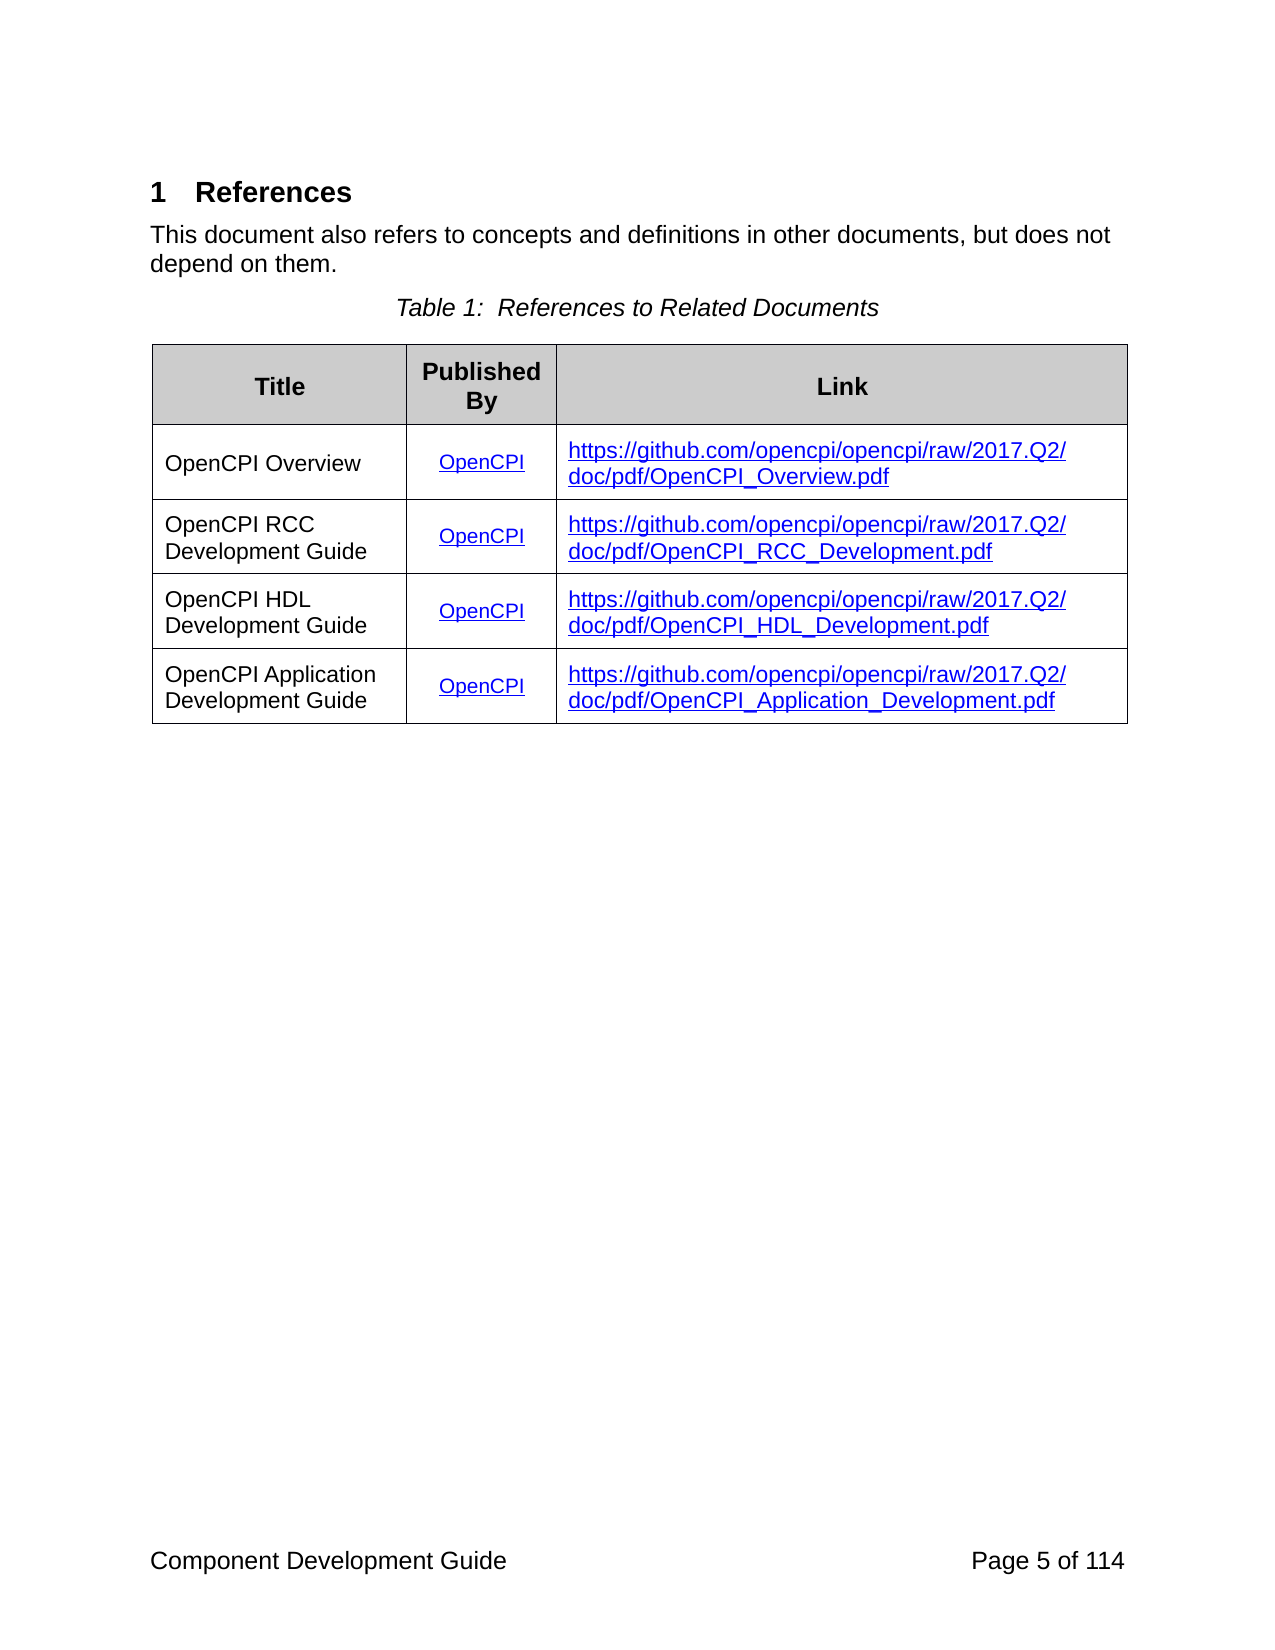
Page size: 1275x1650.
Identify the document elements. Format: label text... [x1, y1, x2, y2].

table_cell https://github.com/opencpi/opencpi/raw/2017.Q2/doc/pdf/OpenCPI_Overview.pdf [557, 425, 1127, 498]
table_cell OpenCPI [407, 649, 556, 722]
table_cell OpenCPI [407, 425, 556, 498]
table_cell OpenCPI [407, 574, 556, 648]
table_cell OpenCPI Overview [153, 425, 406, 498]
table_cell https://github.com/opencpi/opencpi/raw/2017.Q2/doc/pdf/OpenCPI_RCC_Development.pdf [557, 500, 1127, 573]
table_cell OpenCPI RCC Development Guide [153, 500, 406, 573]
text This document also refers to concepts and definitions in other documents, but does not depend on them. [150, 221, 1125, 278]
table_cell https://github.com/opencpi/opencpi/raw/2017.Q2/doc/pdf/OpenCPI_Application_Development.pdf [557, 649, 1127, 722]
table_header Link [557, 345, 1127, 424]
subtitle References [150, 175, 1125, 208]
table_cell OpenCPI HDL Development Guide [153, 574, 406, 648]
table_cell https://github.com/opencpi/opencpi/raw/2017.Q2/doc/pdf/OpenCPI_HDL_Development.pdf [557, 574, 1127, 648]
table_header Published By [407, 345, 556, 424]
table_cell OpenCPI Application Development Guide [153, 649, 406, 722]
table_header Title [153, 345, 406, 424]
text Table 1: References to Related Documents [150, 293, 1125, 322]
table_cell OpenCPI [407, 500, 556, 573]
